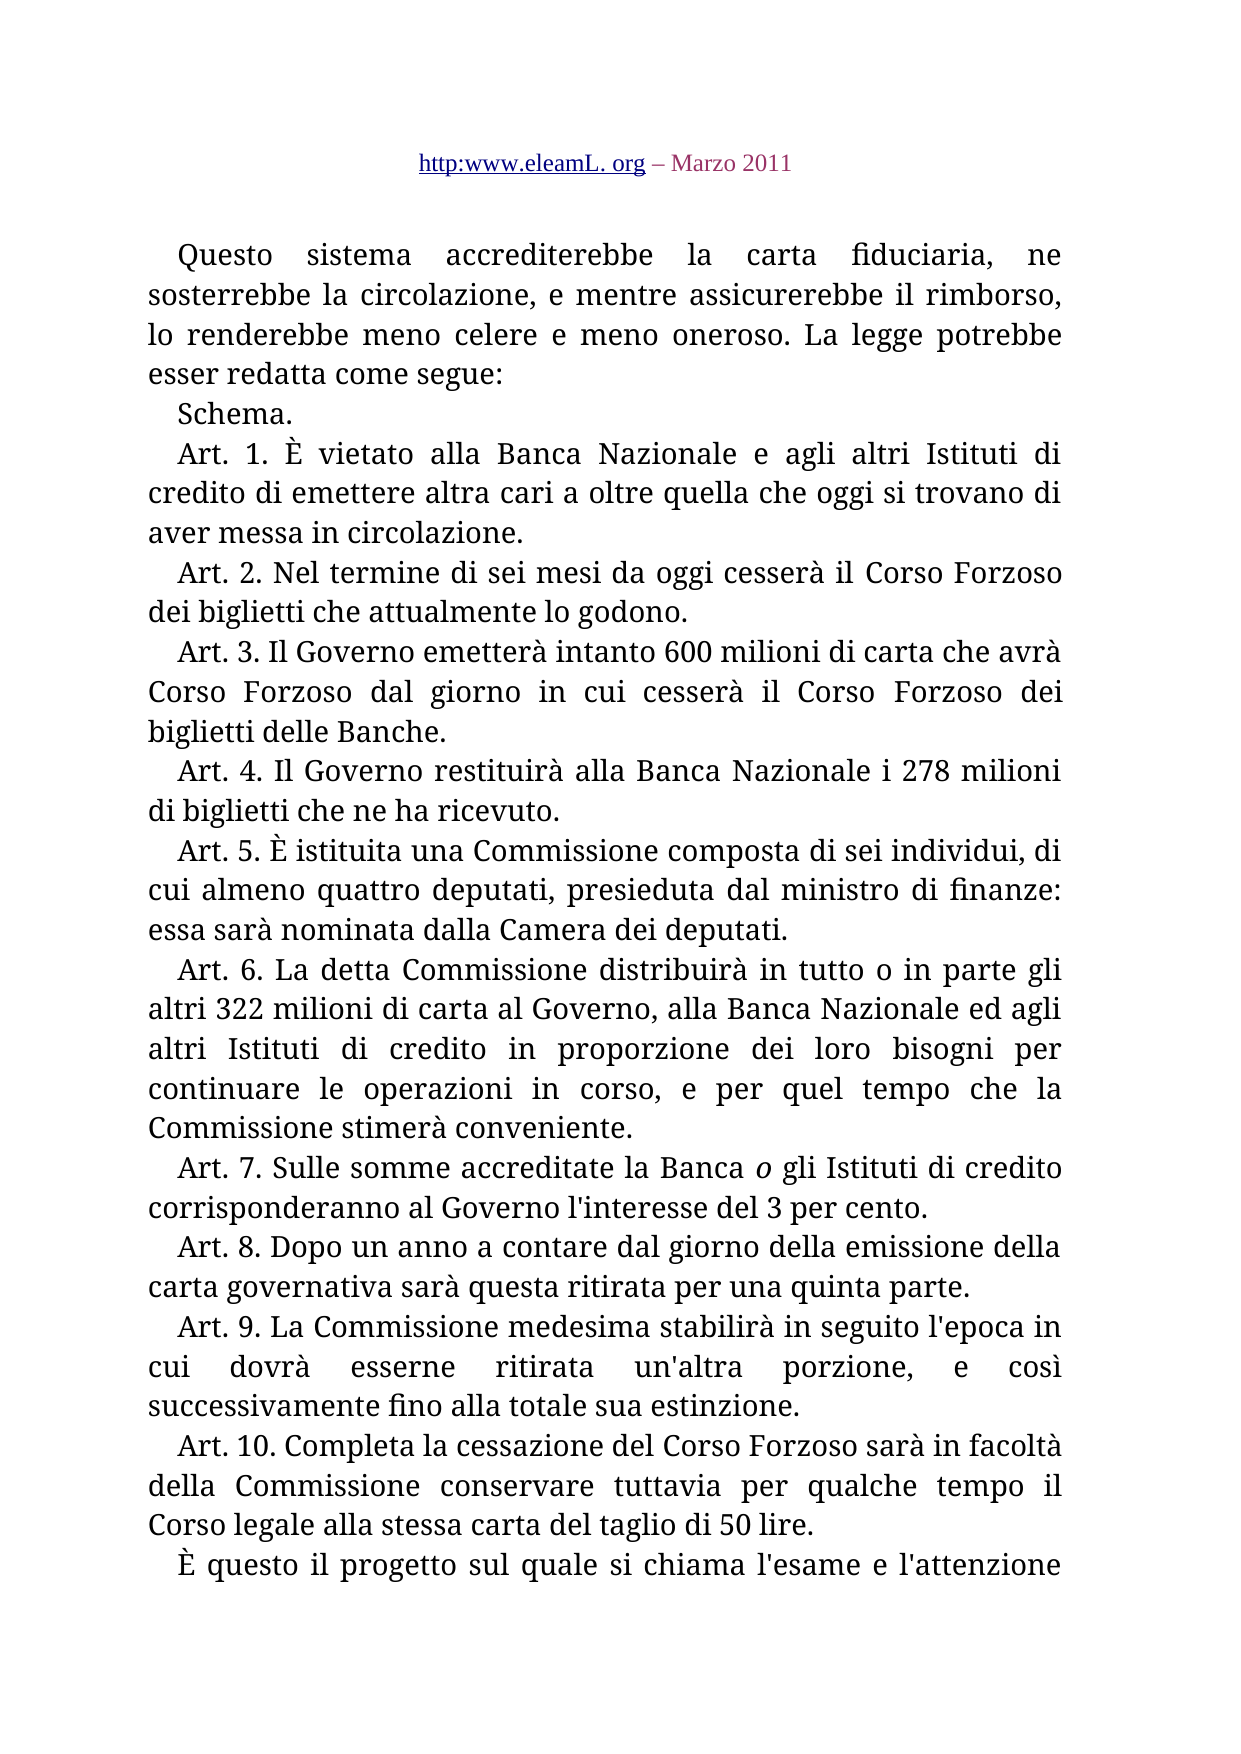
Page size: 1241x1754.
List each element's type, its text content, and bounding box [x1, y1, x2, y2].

text Art. 6. La detta Commissione distribuirà in tutto o in parte gli altri 322 milioni di carta al Governo, alla Banca Nazionale ed agli altri Istituti di credito in proporzione dei loro bisogni per continuare le operazioni in corso, e per quel tempo che la Commissione stimerà conveniente. [148, 949, 1063, 1147]
text Art. 5. È istituita una Commissione composta di sei individui, di cui almeno quattro deputati, presieduta dal ministro di finanze: essa sarà nominata dalla Camera dei deputati. [148, 830, 1063, 949]
text È questo il progetto sul quale si chiama l'esame e l'attenzione [148, 1544, 1063, 1584]
text Art. 7. Sulle somme accreditate la Banca o gli Istituti di credito corrisponderanno al Governo l'interesse del 3 per cento. [148, 1147, 1063, 1227]
text Art. 9. La Commissione medesima stabilirà in seguito l'epoca in cui dovrà esserne ritirata un'altra porzione, e così successivamente fino alla totale sua estinzione. [148, 1306, 1063, 1425]
text Schema. [148, 393, 1063, 433]
text Art. 1. È vietato alla Banca Nazionale e agli altri Istituti di credito di emettere altra cari a oltre quella che oggi si trovano di aver messa in circolazione. [148, 433, 1063, 552]
text Art. 3. Il Governo emetterà intanto 600 milioni di carta che avrà Corso Forzoso dal giorno in cui cesserà il Corso Forzoso dei biglietti delle Banche. [148, 631, 1063, 751]
text Art. 10. Completa la cessazione del Corso Forzoso sarà in facoltà della Commissione conservare tuttavia per qualche tempo il Corso legale alla stessa carta del taglio di 50 lire. [148, 1425, 1063, 1544]
text Art. 8. Dopo un anno a contare dal giorno della emissione della carta governativa sarà questa ritirata per una quinta parte. [148, 1227, 1063, 1306]
text Art. 2. Nel termine di sei mesi da oggi cesserà il Corso Forzoso dei biglietti che attualmente lo godono. [148, 552, 1063, 631]
text Questo sistema accrediterebbe la carta fiduciaria, ne sosterrebbe la circolazione, e mentre assicurerebbe il rimborso, lo renderebbe meno celere e meno oneroso. La legge potrebbe esser redatta come segue: [148, 234, 1063, 393]
text Art. 4. Il Governo restituirà alla Banca Nazionale i 278 milioni di biglietti che ne ha ricevuto. [148, 751, 1063, 830]
